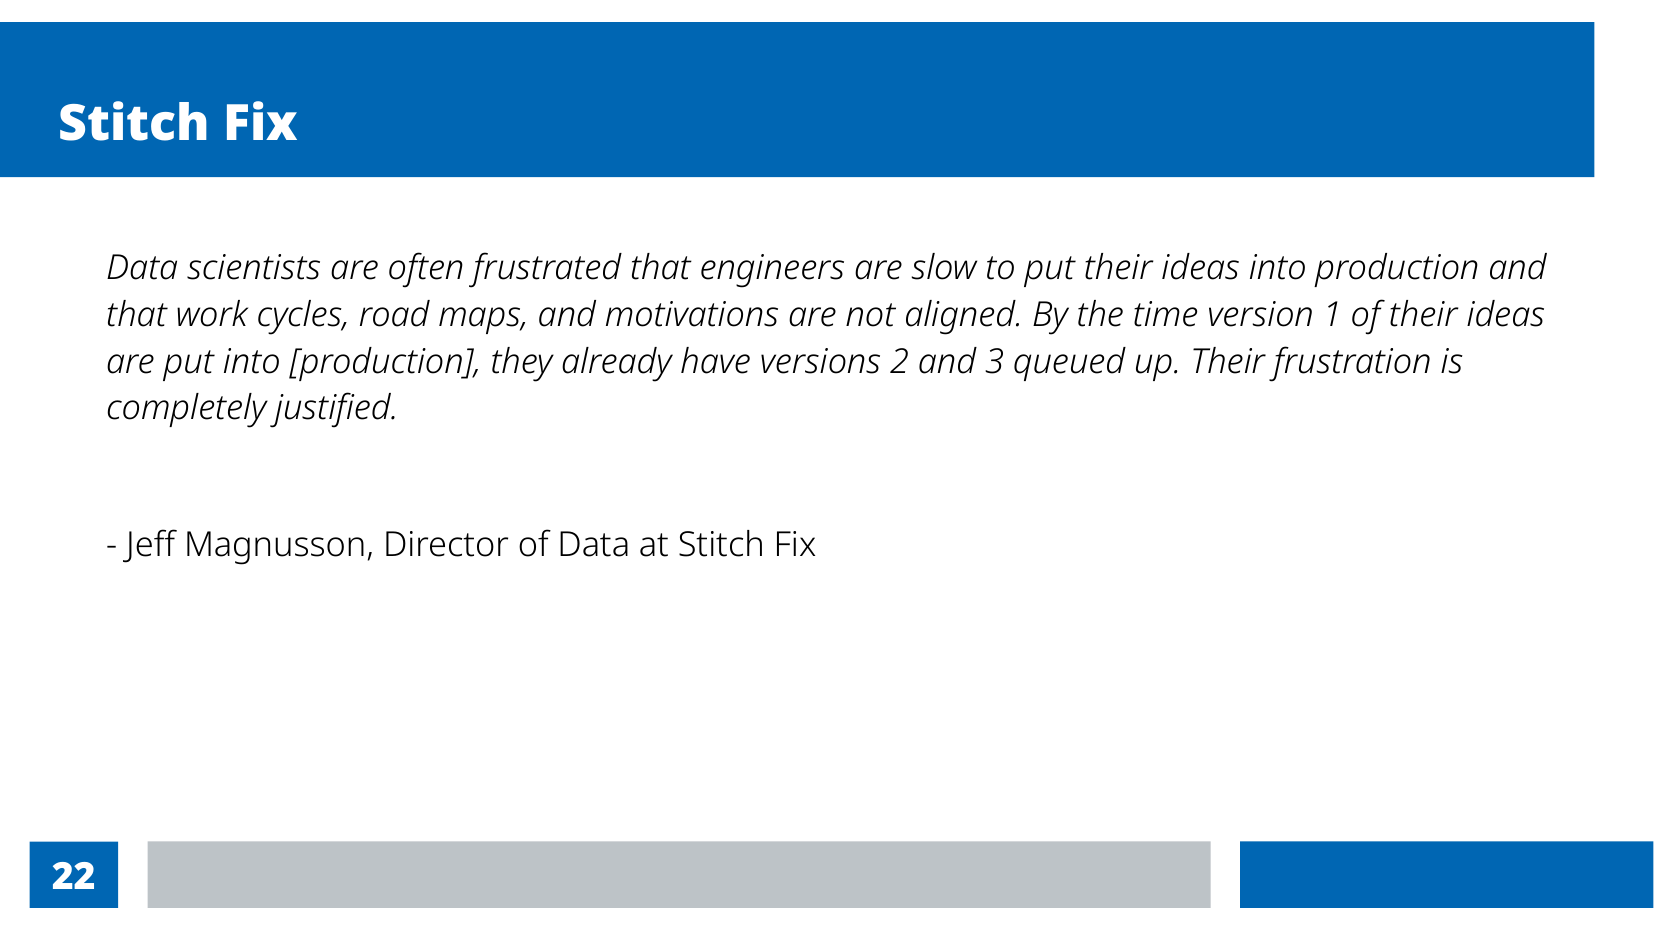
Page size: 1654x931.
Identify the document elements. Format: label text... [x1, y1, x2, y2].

list Data scientists are often frustrated that engineers are slow to put their ideas into production and that work cycles, road maps, and motivations are not aligned. By the time version 1 of their ideas are put into [production], they already have versions 2 and 3 queued up. Their frustration is completely justified. - Jeff Magnusson, Director of Data at Stitch Fix [59, 243, 1565, 820]
title Stitch Fix [59, 44, 1595, 156]
